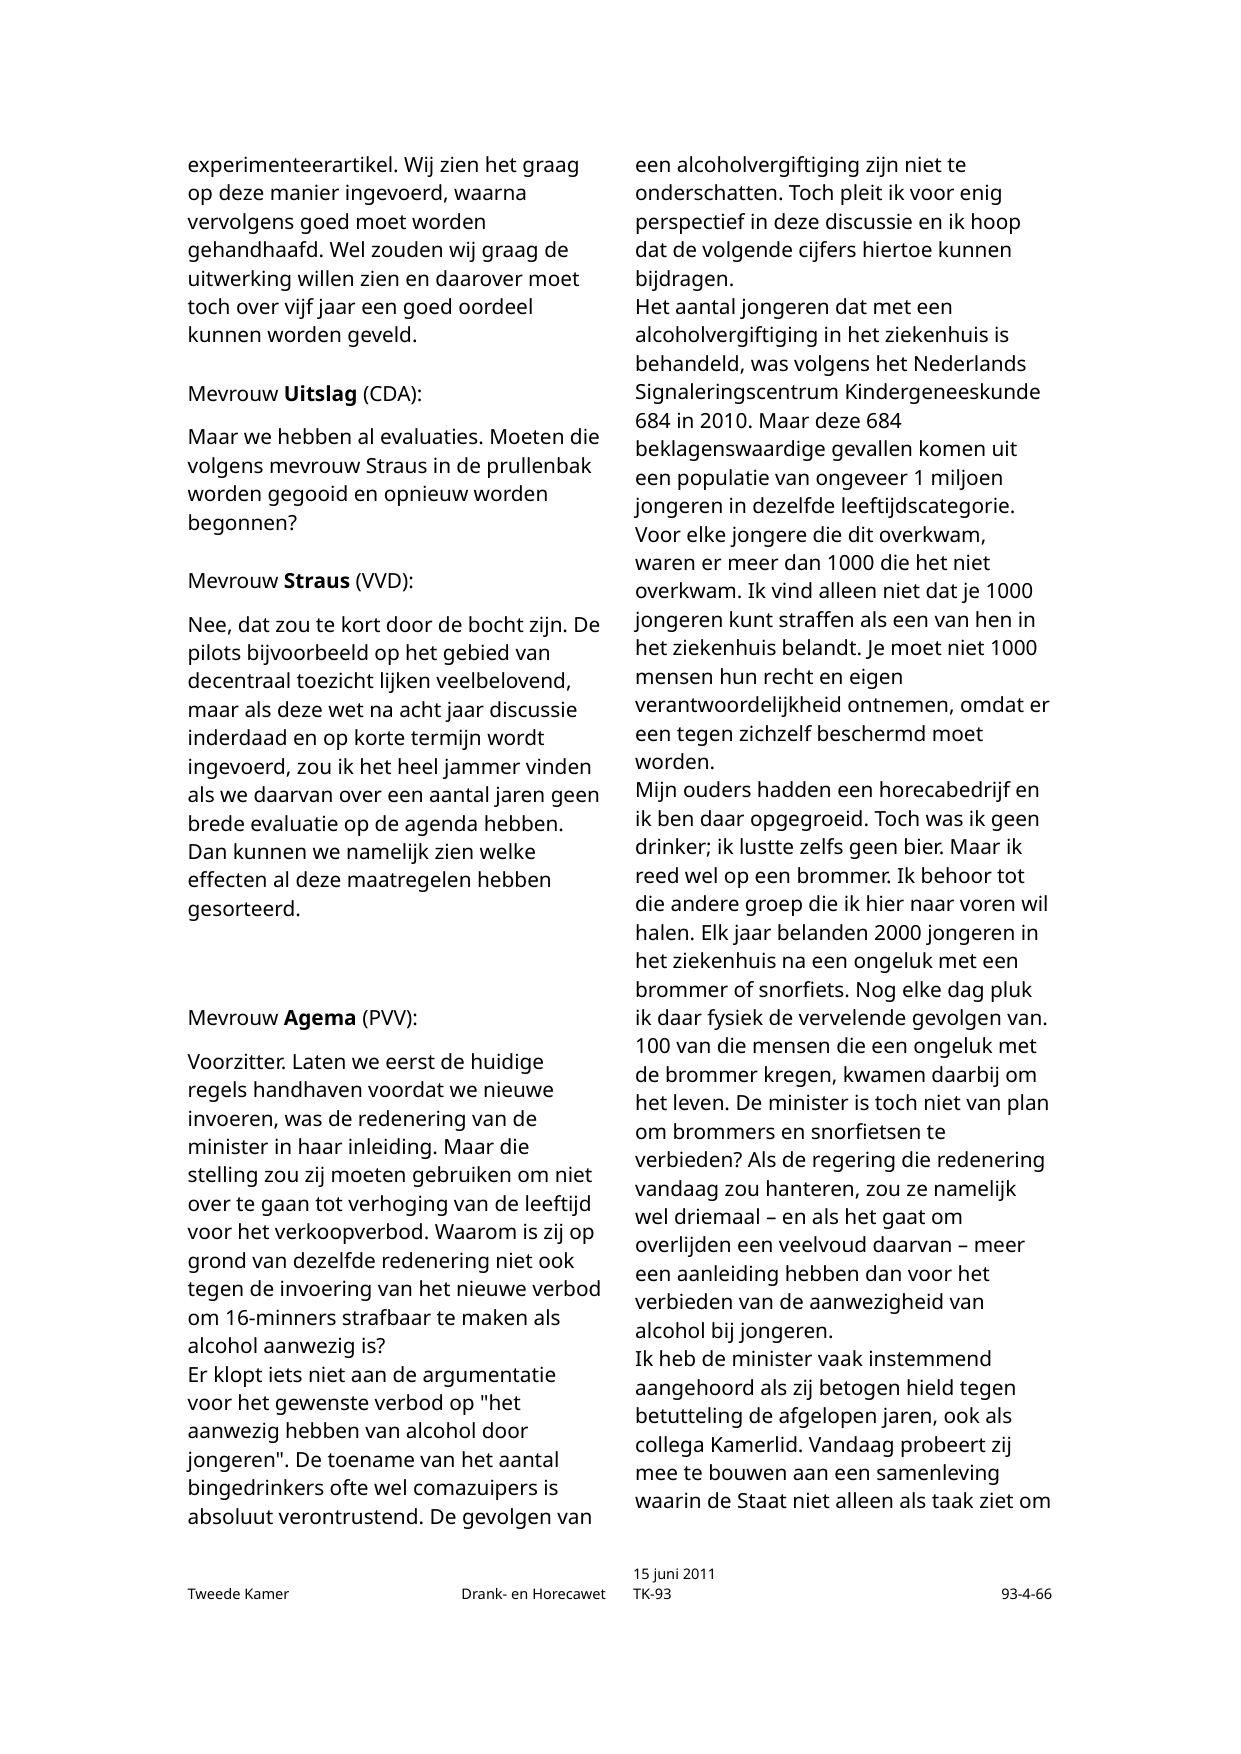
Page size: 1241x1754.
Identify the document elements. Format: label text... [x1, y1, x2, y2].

text een alcoholvergiftiging zijn niet te onderschatten. Toch pleit ik voor enig perspectief in deze discussie en ik hoop dat de volgende cijfers hiertoe kunnen bijdragen. [635, 150, 1053, 292]
text Er klopt iets niet aan de argumentatie voor het gewenste verbod op "het aanwezig hebben van alcohol door jongeren". De toename van het aantal bingedrinkers ofte wel comazuipers is absoluut verontrustend. De gevolgen van [187, 1360, 605, 1530]
text Ik heb de minister vaak instemmend aangehoord als zij betogen hield tegen betutteling de afgelopen jaren, ook als collega Kamerlid. Vandaag probeert zij mee te bouwen aan een samenleving waarin de Staat niet alleen als taak ziet om [635, 1344, 1053, 1515]
text Maar we hebben al evaluaties. Moeten die volgens mevrouw Straus in de prullenbak worden gegooid en opnieuw worden begonnen? [187, 422, 605, 536]
text Mevrouw Agema (PVV): [187, 1003, 605, 1032]
text Mevrouw Uitslag (CDA): [187, 379, 605, 407]
text Nee, dat zou te kort door de bocht zijn. De pilots bijvoorbeeld op het gebied van decentraal toezicht lijken veelbelovend, maar als deze wet na acht jaar discussie inderdaad en op korte termijn wordt ingevoerd, zou ik het heel jammer vinden als we daarvan over een aantal jaren geen brede evaluatie op de agenda hebben. Dan kunnen we namelijk zien welke effecten al deze maatregelen hebben gesorteerd. [187, 610, 605, 922]
text Mijn ouders hadden een horecabedrijf en ik ben daar opgegroeid. Toch was ik geen drinker; ik lustte zelfs geen bier. Maar ik reed wel op een brommer. Ik behoor tot die andere groep die ik hier naar voren wil halen. Elk jaar belanden 2000 jongeren in het ziekenhuis na een ongeluk met een brommer of snorfiets. Nog elke dag pluk ik daar fysiek de vervelende gevolgen van. 100 van die mensen die een ongeluk met de brommer kregen, kwamen daarbij om het leven. De minister is toch niet van plan om brommers en snorfietsen te verbieden? Als de regering die redenering vandaag zou hanteren, zou ze namelijk wel driemaal – en als het gaat om overlijden een veelvoud daarvan – meer een aanleiding hebben dan voor het verbieden van de aanwezigheid van alcohol bij jongeren. [635, 776, 1053, 1344]
text  [187, 952, 605, 981]
text Voorzitter. Laten we eerst de huidige regels handhaven voordat we nieuwe invoeren, was de redenering van de minister in haar inleiding. Maar die stelling zou zij moeten gebruiken om niet over te gaan tot verhoging van de leeftijd voor het verkoopverbod. Waarom is zij op grond van dezelfde redenering niet ook tegen de invoering van het nieuwe verbod om 16-minners strafbaar te maken als alcohol aanwezig is? [187, 1047, 605, 1360]
text experimenteerartikel. Wij zien het graag op deze manier ingevoerd, waarna vervolgens goed moet worden gehandhaafd. Wel zouden wij graag de uitwerking willen zien en daarover moet toch over vijf jaar een goed oordeel kunnen worden geveld. [187, 150, 605, 349]
text Mevrouw Straus (VVD): [187, 566, 605, 595]
text Het aantal jongeren dat met een alcoholvergiftiging in het ziekenhuis is behandeld, was volgens het Nederlands Signaleringscentrum Kindergeneeskunde 684 in 2010. Maar deze 684 beklagenswaardige gevallen komen uit een populatie van ongeveer 1 miljoen jongeren in dezelfde leeftijdscategorie. Voor elke jongere die dit overkwam, waren er meer dan 1000 die het niet overkwam. Ik vind alleen niet dat je 1000 jongeren kunt straffen als een van hen in het ziekenhuis belandt. Je moet niet 1000 mensen hun recht en eigen verantwoordelijkheid ontnemen, omdat er een tegen zichzelf beschermd moet worden. [635, 292, 1053, 776]
